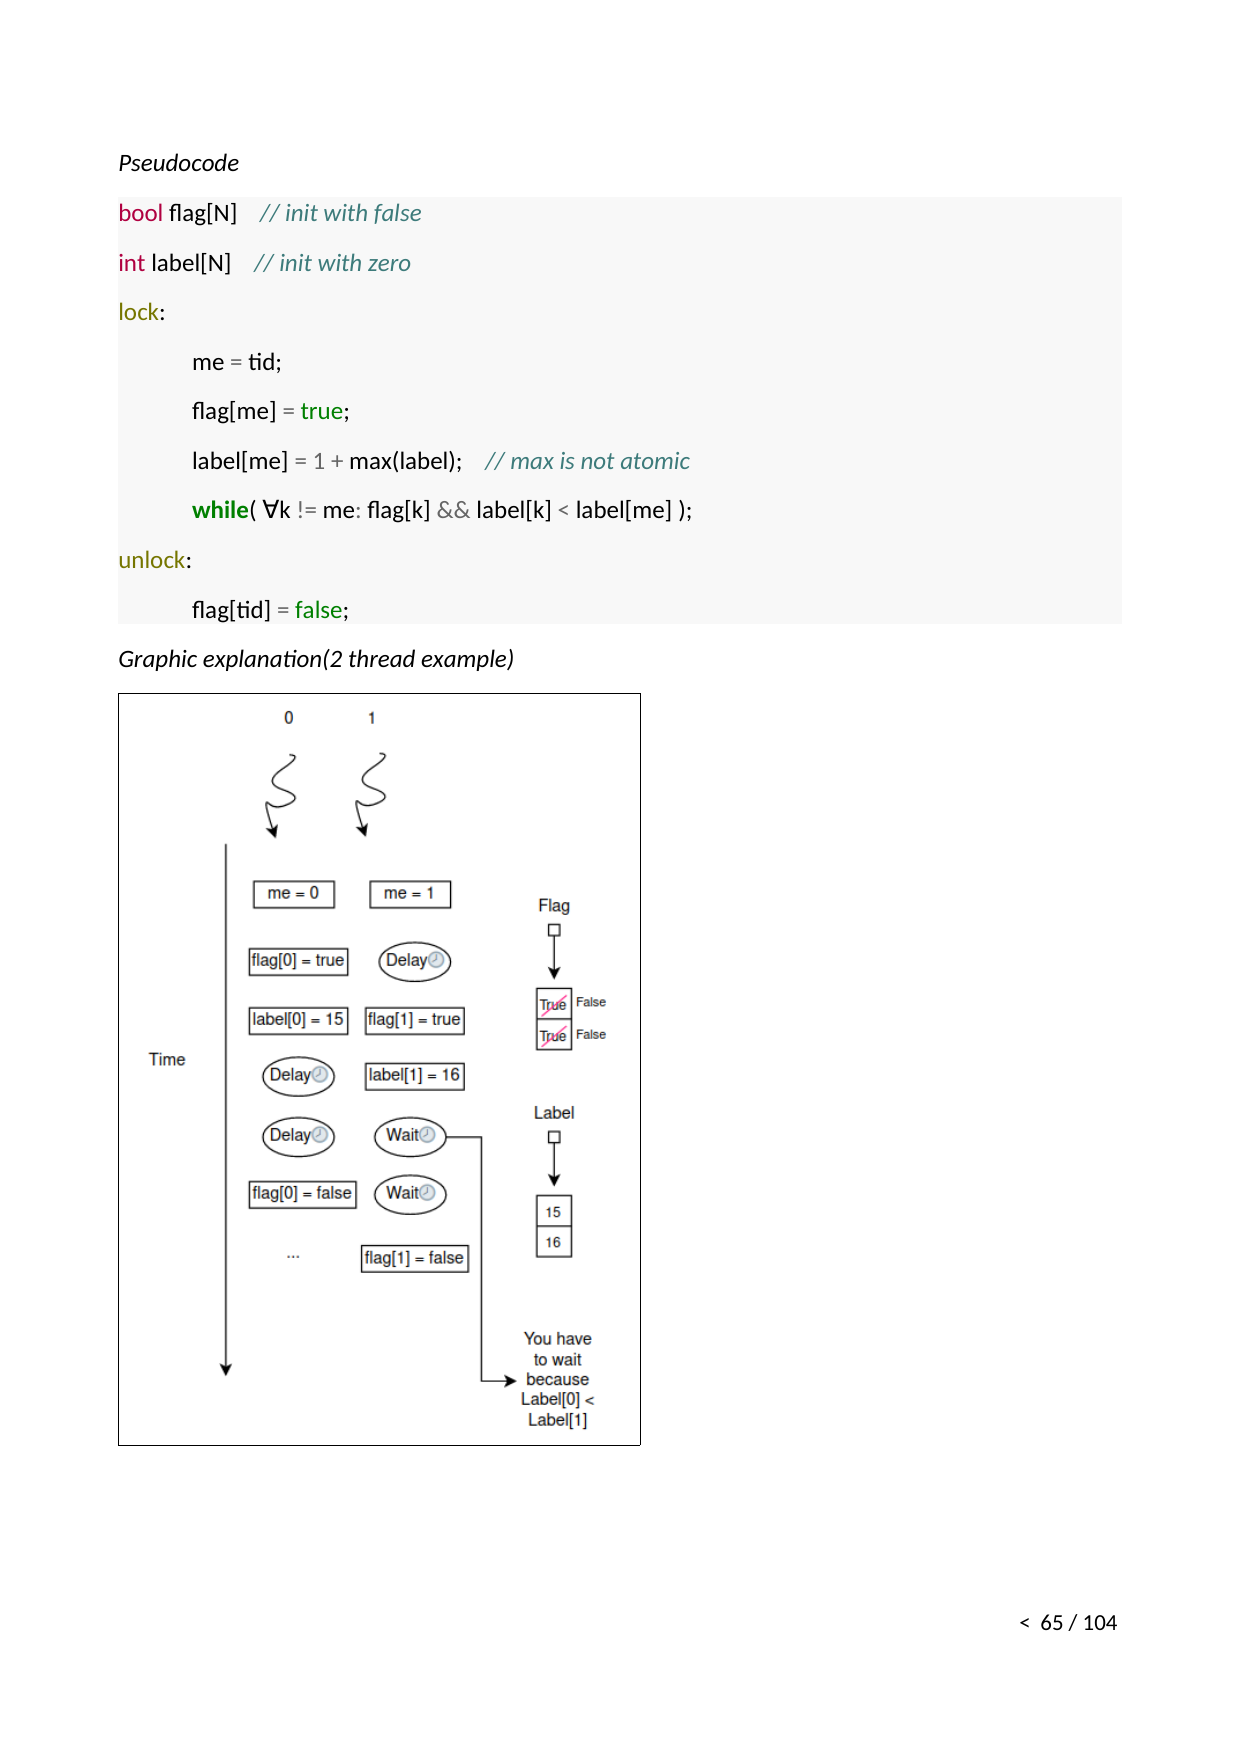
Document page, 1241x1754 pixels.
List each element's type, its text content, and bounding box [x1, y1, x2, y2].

picture [121, 696, 637, 1442]
text while( ∀k != me: flag[k] && label[k] < label[me] ); [118, 495, 1122, 525]
text unlock: [118, 544, 1122, 575]
text label[me] = 1 + max(label); // max is not atomic [118, 445, 1122, 476]
text Graphic explanation(2 thread example) [118, 643, 1122, 674]
text lock: [118, 296, 1122, 327]
text int label[N] // init with zero [118, 247, 1122, 277]
text me = tid; [118, 346, 1122, 376]
text bool flag[N] // init with false [118, 197, 1122, 228]
text Pseudocode [118, 148, 1122, 178]
text flag[me] = true; [118, 396, 1122, 426]
text flag[tid] = false; [118, 594, 1122, 624]
